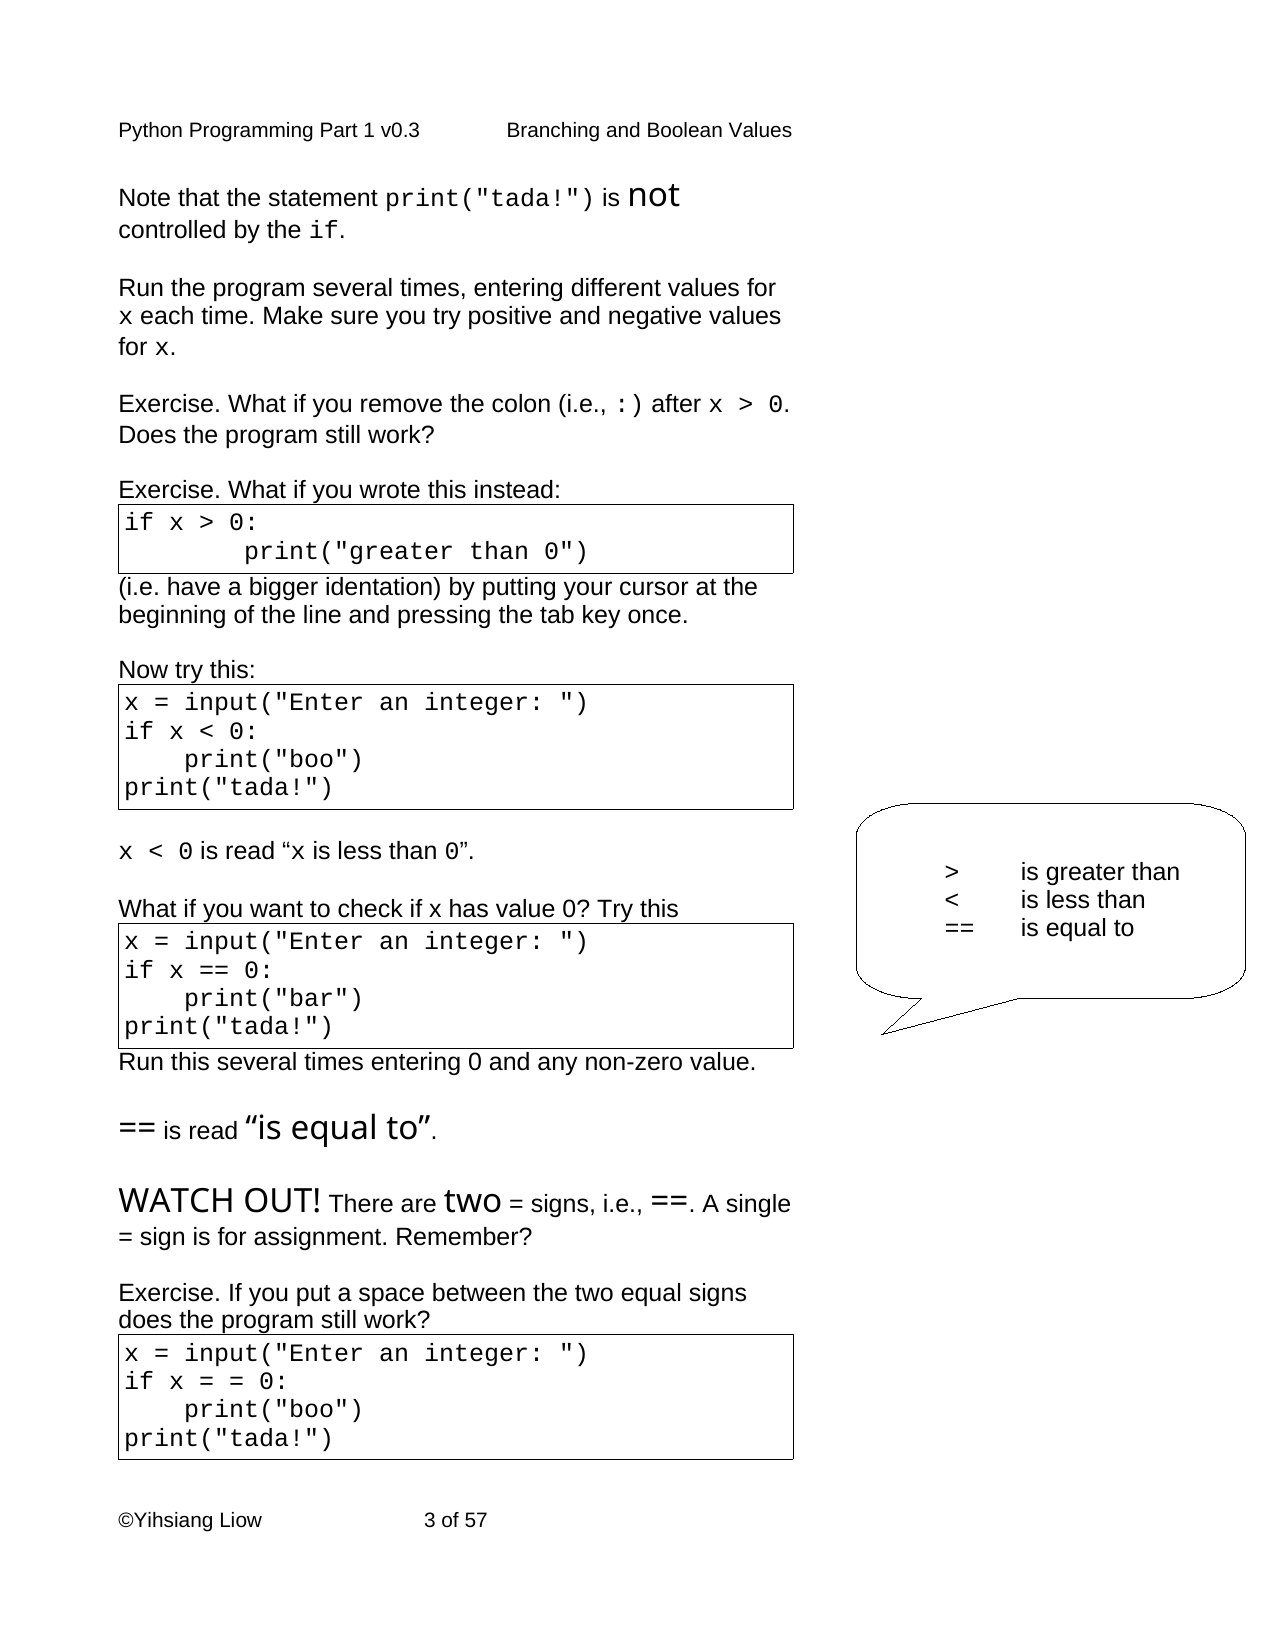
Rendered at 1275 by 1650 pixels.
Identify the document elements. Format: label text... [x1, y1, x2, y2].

text (i.e. have a bigger identation) by putting your cursor at the beginning of the line and pressing the tab key once. [118, 574, 793, 628]
table_header x = input("Enter an integer: ") if x < 0: print("boo") print("tada!") [119, 685, 793, 809]
text What if you want to check if x has value 0? Try this [118, 895, 793, 923]
table_header if x > 0: print("greater than 0") [119, 505, 793, 572]
text == is read “is equal to”. [118, 1104, 793, 1149]
text x < 0 is read “x is less than 0”. [118, 837, 793, 867]
text Exercise. What if you wrote this instead: [118, 476, 793, 504]
text Run this several times entering 0 and any non-zero value. [118, 1049, 793, 1076]
text Now try this: [118, 656, 793, 684]
text Note that the statement print("tada!") is not controlled by the if. [118, 171, 793, 246]
text Run the program several times, entering different values for x each time. Make sure you try positive and negative values for x. [118, 274, 793, 362]
table_header x = input("Enter an integer: ") if x = = 0: print("boo") print("tada!") [119, 1335, 793, 1459]
text Exercise. If you put a space between the two equal signs does the program still work? [118, 1278, 793, 1334]
text WATCH OUT! There are two = signs, i.e., ==. A single = sign is for assignment. Remember? [118, 1177, 793, 1251]
text Exercise. What if you remove the colon (i.e., :) after x > 0. Does the program still work? [118, 390, 793, 448]
table_header x = input("Enter an integer: ") if x == 0: print("bar") print("tada!") [119, 924, 793, 1048]
